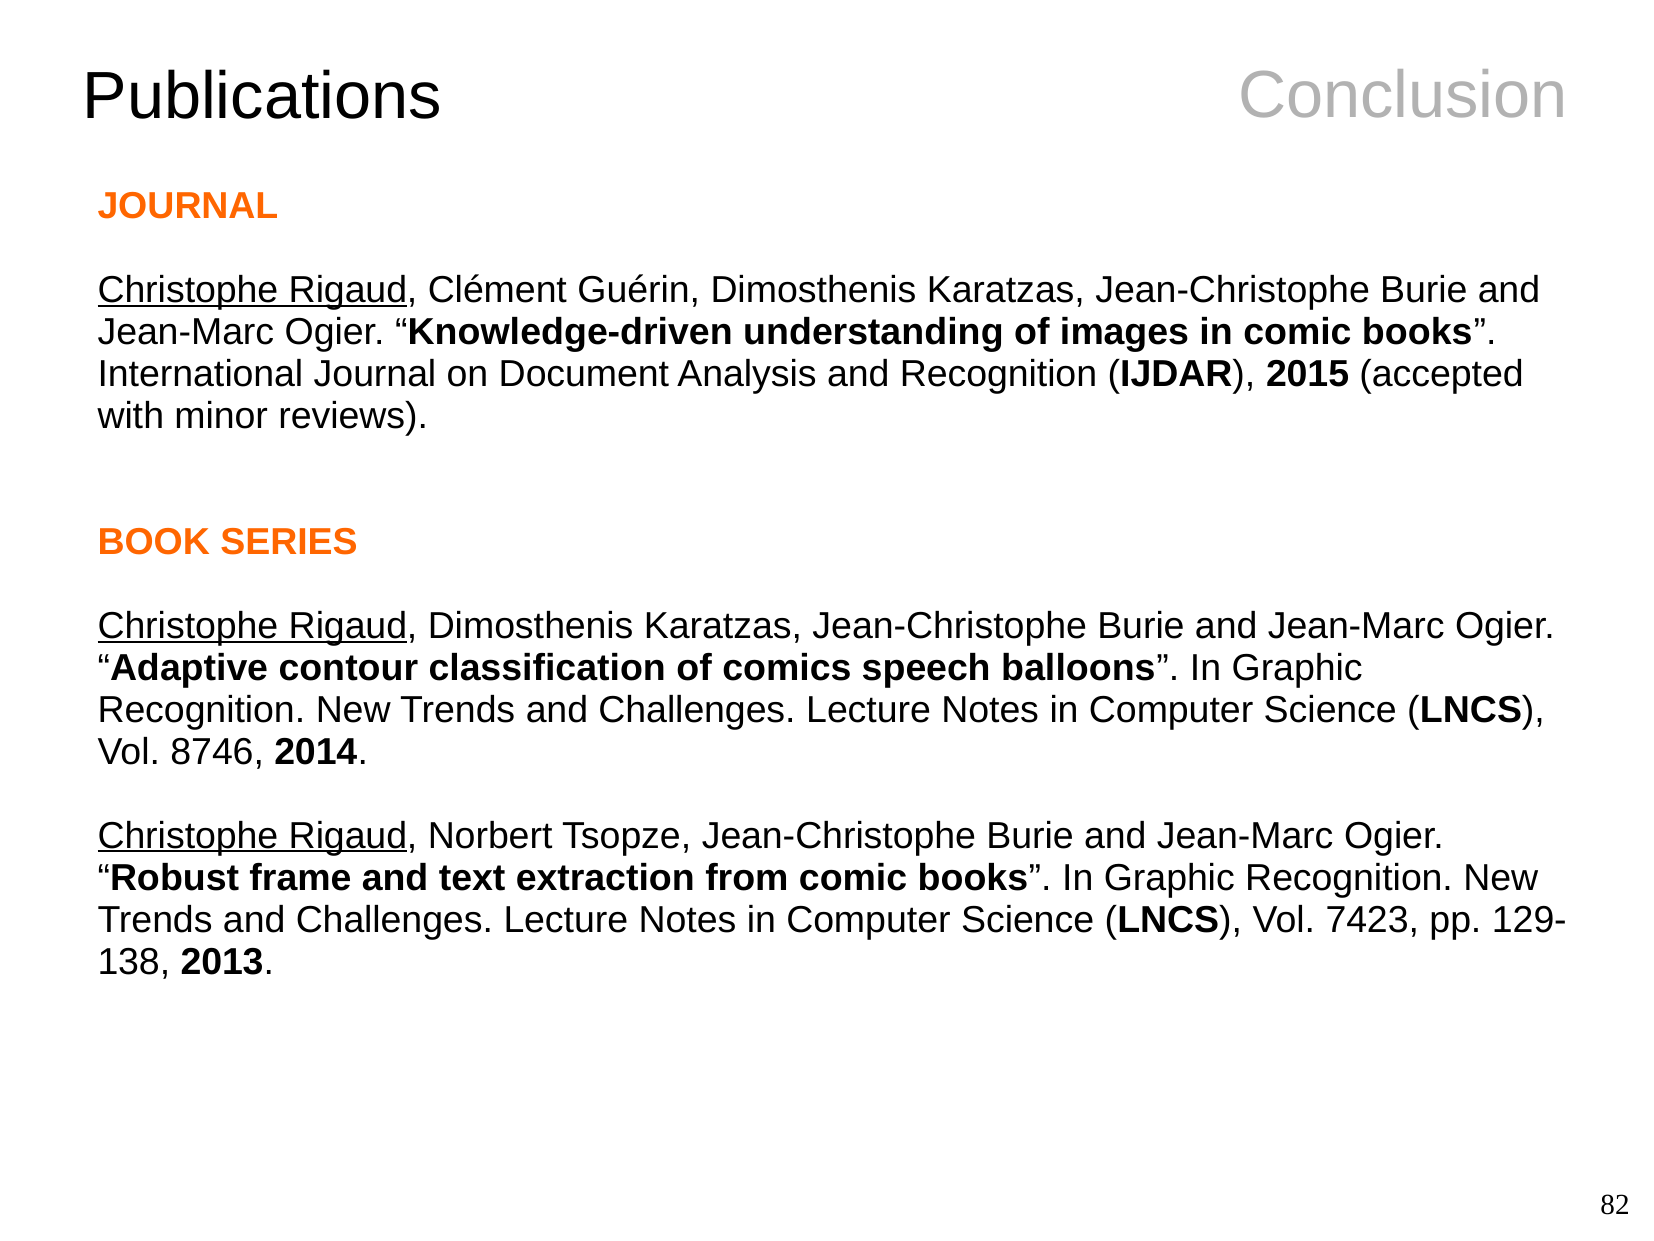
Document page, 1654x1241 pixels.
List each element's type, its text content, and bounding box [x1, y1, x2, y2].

text_box JOURNAL Christophe Rigaud, Clément Guérin, Dimosthenis Karatzas, Jean-Christophe Burie and Jean-Marc Ogier. “Knowledge-driven understanding of images in comic books”. International Journal on Document Analysis and Recognition (IJDAR), 2015 (accepted with minor reviews). BOOK SERIES Christophe Rigaud, Dimosthenis Karatzas, Jean-Christophe Burie and Jean-Marc Ogier. “Adaptive contour classification of comics speech balloons”. In Graphic Recognition. New Trends and Challenges. Lecture Notes in Computer Science (LNCS), Vol. 8746, 2014. Christophe Rigaud, Norbert Tsopze, Jean-Christophe Burie and Jean-Marc Ogier. “Robust frame and text extraction from comic books”. In Graphic Recognition. New Trends and Challenges. Lecture Notes in Computer Science (LNCS), Vol. 7423, pp. 129-138, 2013. [82, 177, 1583, 1241]
title Publications [82, 49, 1571, 142]
